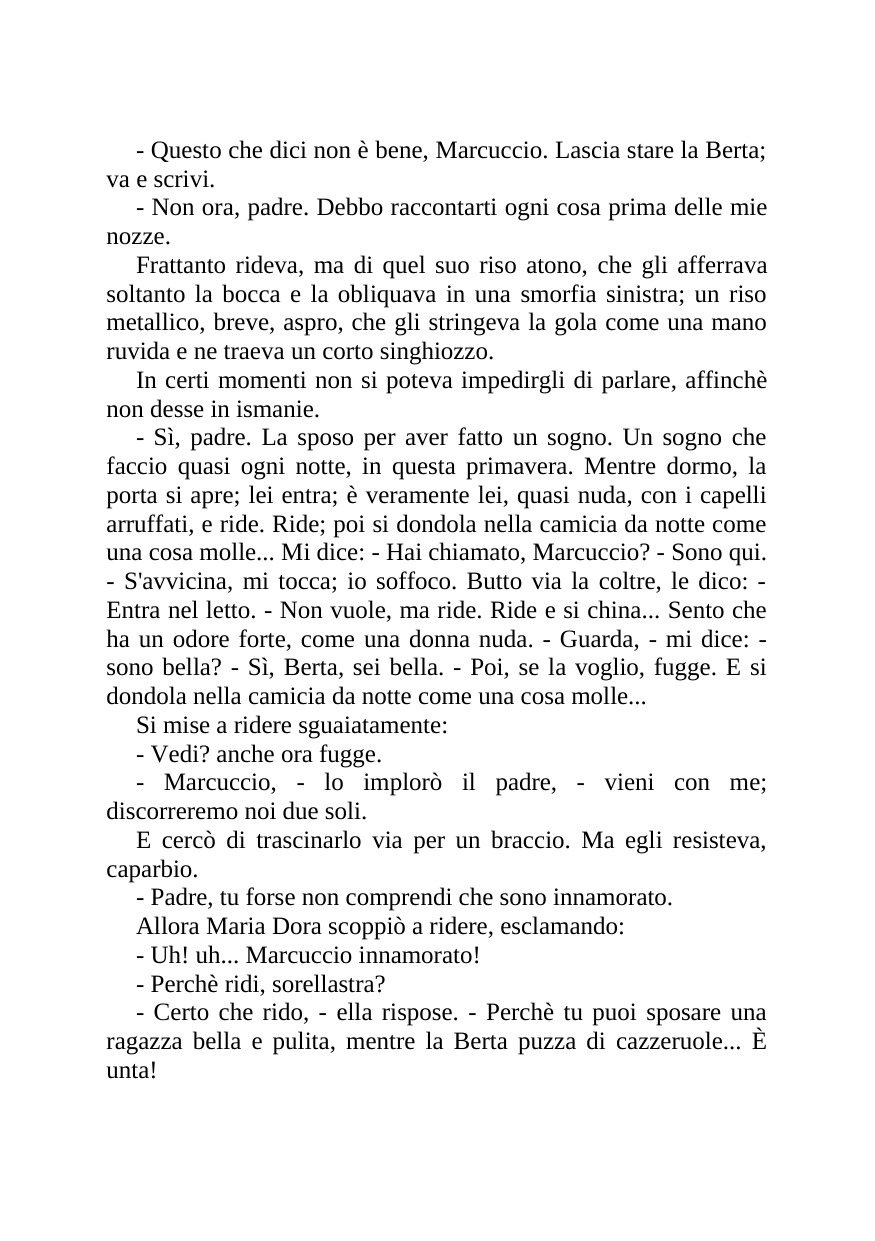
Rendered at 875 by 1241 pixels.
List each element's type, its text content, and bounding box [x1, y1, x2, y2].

text - Questo che dici non è bene, Marcuccio. Lascia stare la Berta; va e scrivi. [106, 135, 768, 192]
text - Padre, tu forse non comprendi che sono innamorato. [106, 882, 768, 911]
text - Certo che rido, - ella rispose. - Perchè tu puoi sposare una ragazza bella e pulita, mentre la Berta puzza di cazzeruole... È unta! [106, 997, 768, 1084]
text In certi momenti non si poteva impedirgli di parlare, affinchè non desse in ismanie. [106, 365, 768, 422]
text - Marcuccio, - lo implorò il padre, - vieni con me; discorreremo noi due soli. [106, 767, 768, 825]
text - Perchè ridi, sorellastra? [106, 969, 768, 997]
text - Vedi? anche ora fugge. [106, 739, 768, 767]
text Frattanto rideva, ma di quel suo riso atono, che gli afferrava soltanto la bocca e la obliquava in una smorfia sinistra; un riso metallico, breve, aspro, che gli stringeva la gola come una mano ruvida e ne traeva un corto singhiozzo. [106, 250, 768, 365]
text - Uh! uh... Marcuccio innamorato! [106, 940, 768, 969]
text - Non ora, padre. Debbo raccontarti ogni cosa prima delle mie nozze. [106, 192, 768, 250]
text Allora Maria Dora scoppiò a ridere, esclamando: [106, 911, 768, 940]
text - Sì, padre. La sposo per aver fatto un sogno. Un sogno che faccio quasi ogni notte, in questa primavera. Mentre dormo, la porta si apre; lei entra; è veramente lei, quasi nuda, con i capelli arruffati, e ride. Ride; poi si dondola nella camicia da notte come una cosa molle... Mi dice: - Hai chiamato, Marcuccio? - Sono qui. - S'avvicina, mi tocca; io soffoco. Butto via la coltre, le dico: - Entra nel letto. - Non vuole, ma ride. Ride e si china... Sento che ha un odore forte, come una donna nuda. - Guarda, - mi dice: - sono bella? - Sì, Berta, sei bella. - Poi, se la voglio, fugge. E si dondola nella camicia da notte come una cosa molle... [106, 422, 768, 710]
text Si mise a ridere sguaiatamente: [106, 710, 768, 739]
text E cercò di trascinarlo via per un braccio. Ma egli resisteva, caparbio. [106, 825, 768, 882]
